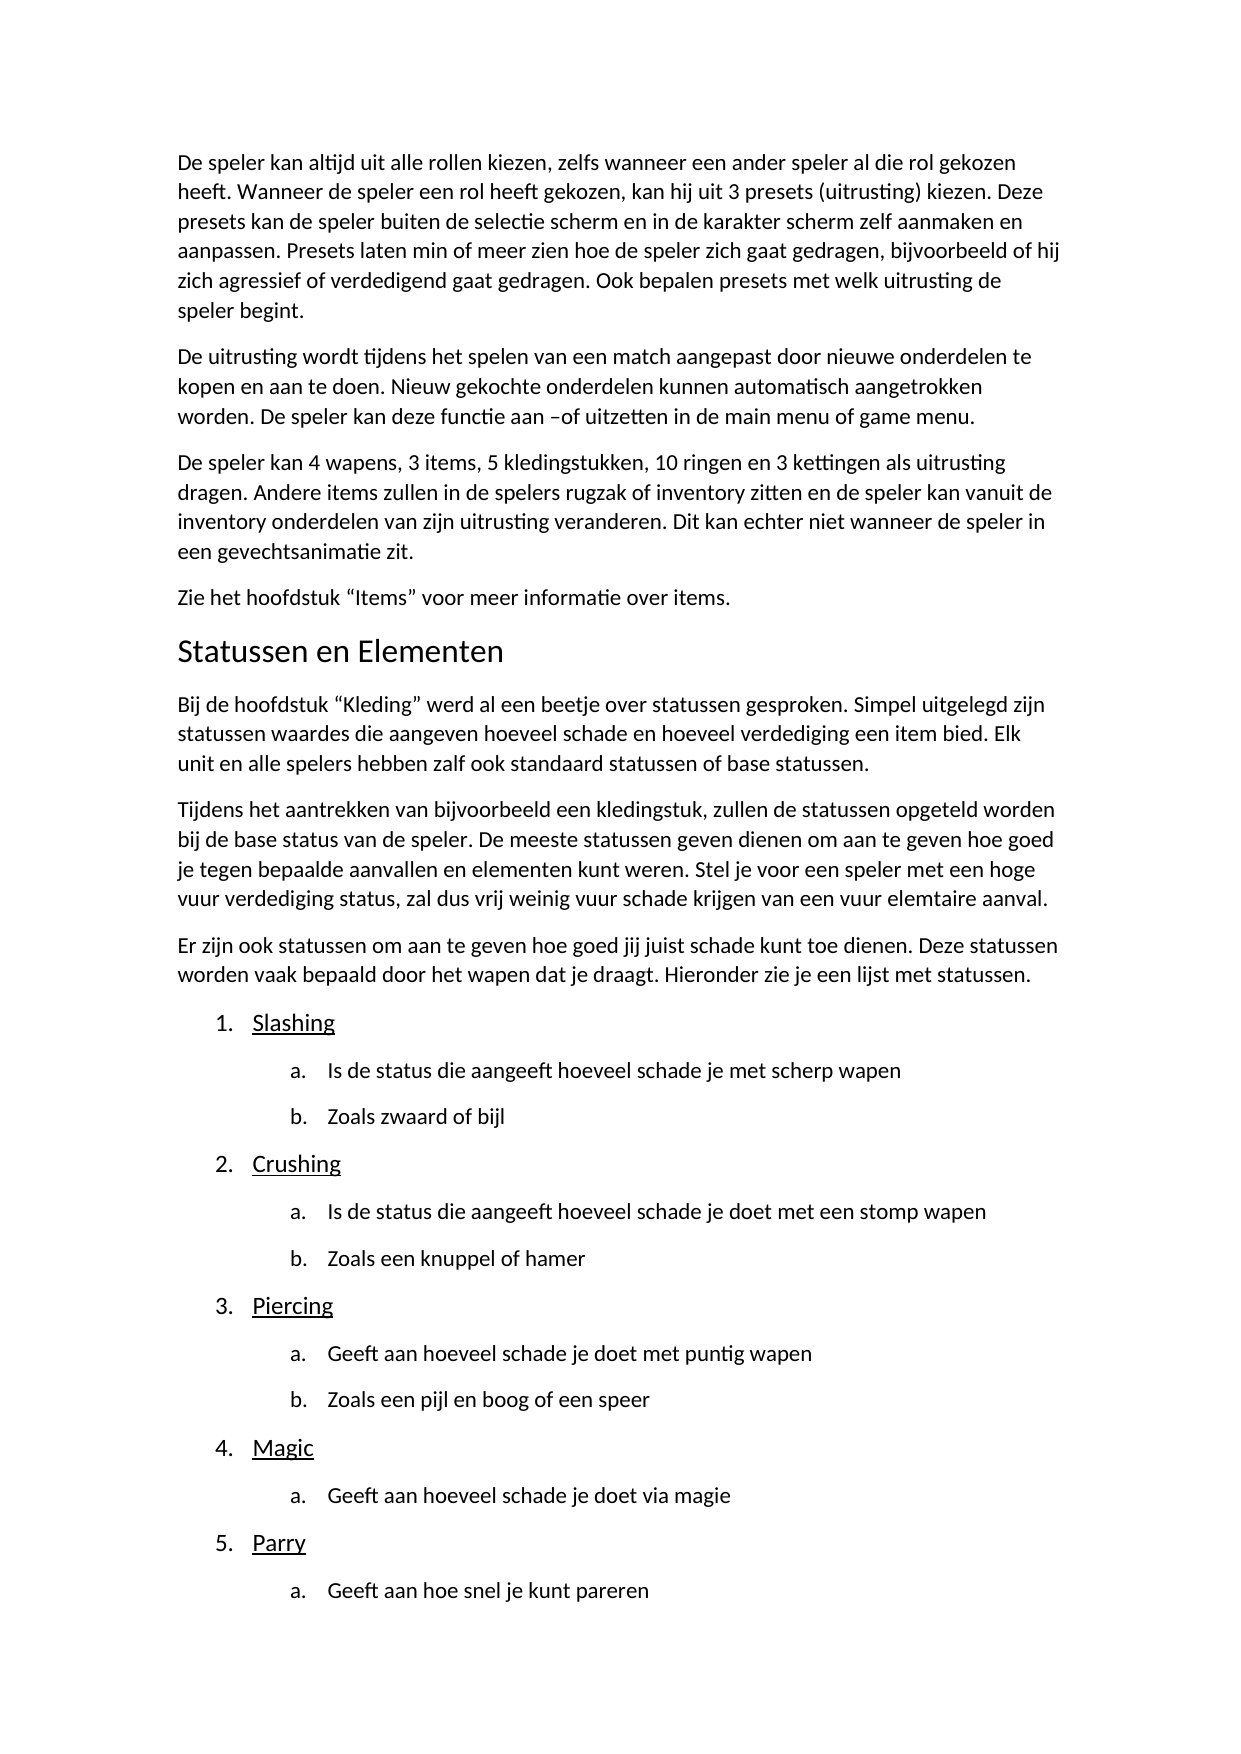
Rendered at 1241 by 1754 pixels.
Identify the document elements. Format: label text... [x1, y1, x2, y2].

text De speler kan altijd uit alle rollen kiezen, zelfs wanneer een ander speler al die rol gekozen heeft. Wanneer de speler een rol heeft gekozen, kan hij uit 3 presets (uitrusting) kiezen. Deze presets kan de speler buiten de selectie scherm en in de karakter scherm zelf aanmaken en aanpassen. Presets laten min of meer zien hoe de speler zich gaat gedragen, bijvoorbeeld of hij zich agressief of verdedigend gaat gedragen. Ook bepalen presets met welk uitrusting de speler begint. [177, 148, 1063, 324]
list Geeft aan hoe snel je kunt pareren [290, 1576, 1063, 1604]
list Geeft aan hoeveel schade je doet via magie [290, 1481, 1063, 1509]
text Tijdens het aantrekken van bijvoorbeeld een kledingstuk, zullen de statussen opgeteld worden bij de base status van de speler. De meeste statussen geven dienen om aan te geven hoe goed je tegen bepaalde aanvallen en elementen kunt weren. Stel je voor een speler met een hoge vuur verdediging status, zal dus vrij weinig vuur schade krijgen van een vuur elemtaire aanval. [177, 795, 1063, 912]
list Magic [215, 1432, 1063, 1462]
list Parry [215, 1527, 1063, 1558]
text Bij de hoofdstuk “Kleding” werd al een beetje over statussen gesproken. Simpel uitgelegd zijn statussen waardes die aangeven hoeveel schade en hoeveel verdediging een item bied. Elk unit en alle spelers hebben zalf ook standaard statussen of base statussen. [177, 690, 1063, 777]
list Slashing [215, 1007, 1063, 1037]
text Statussen en Elementen [177, 630, 1063, 671]
text Er zijn ook statussen om aan te geven hoe goed jij juist schade kunt toe dienen. Deze statussen worden vaak bepaald door het wapen dat je draagt. Hieronder zie je een lijst met statussen. [177, 931, 1063, 988]
list Crushing [215, 1148, 1063, 1179]
text De uitrusting wordt tijdens het spelen van een match aangepast door nieuwe onderdelen te kopen en aan te doen. Nieuw gekochte onderdelen kunnen automatisch aangetrokken worden. De speler kan deze functie aan –of uitzetten in de main menu of game menu. [177, 342, 1063, 430]
list Zoals een knuppel of hamer [290, 1244, 1063, 1272]
list Is de status die aangeeft hoeveel schade je doet met een stomp wapen [290, 1197, 1063, 1226]
list Is de status die aangeeft hoeveel schade je met scherp wapen [290, 1056, 1063, 1084]
list Geeft aan hoeveel schade je doet met puntig wapen [290, 1339, 1063, 1367]
list Zoals een pijl en boog of een speer [290, 1386, 1063, 1413]
list Zoals zwaard of bijl [290, 1102, 1063, 1130]
text De speler kan 4 wapens, 3 items, 5 kledingstukken, 10 ringen en 3 kettingen als uitrusting dragen. Andere items zullen in de spelers rugzak of inventory zitten en de speler kan vanuit de inventory onderdelen van zijn uitrusting veranderen. Dit kan echter niet wanneer de speler in een gevechtsanimatie zit. [177, 448, 1063, 565]
list Piercing [215, 1290, 1063, 1321]
text Zie het hoofdstuk “Items” voor meer informatie over items. [177, 583, 1063, 612]
